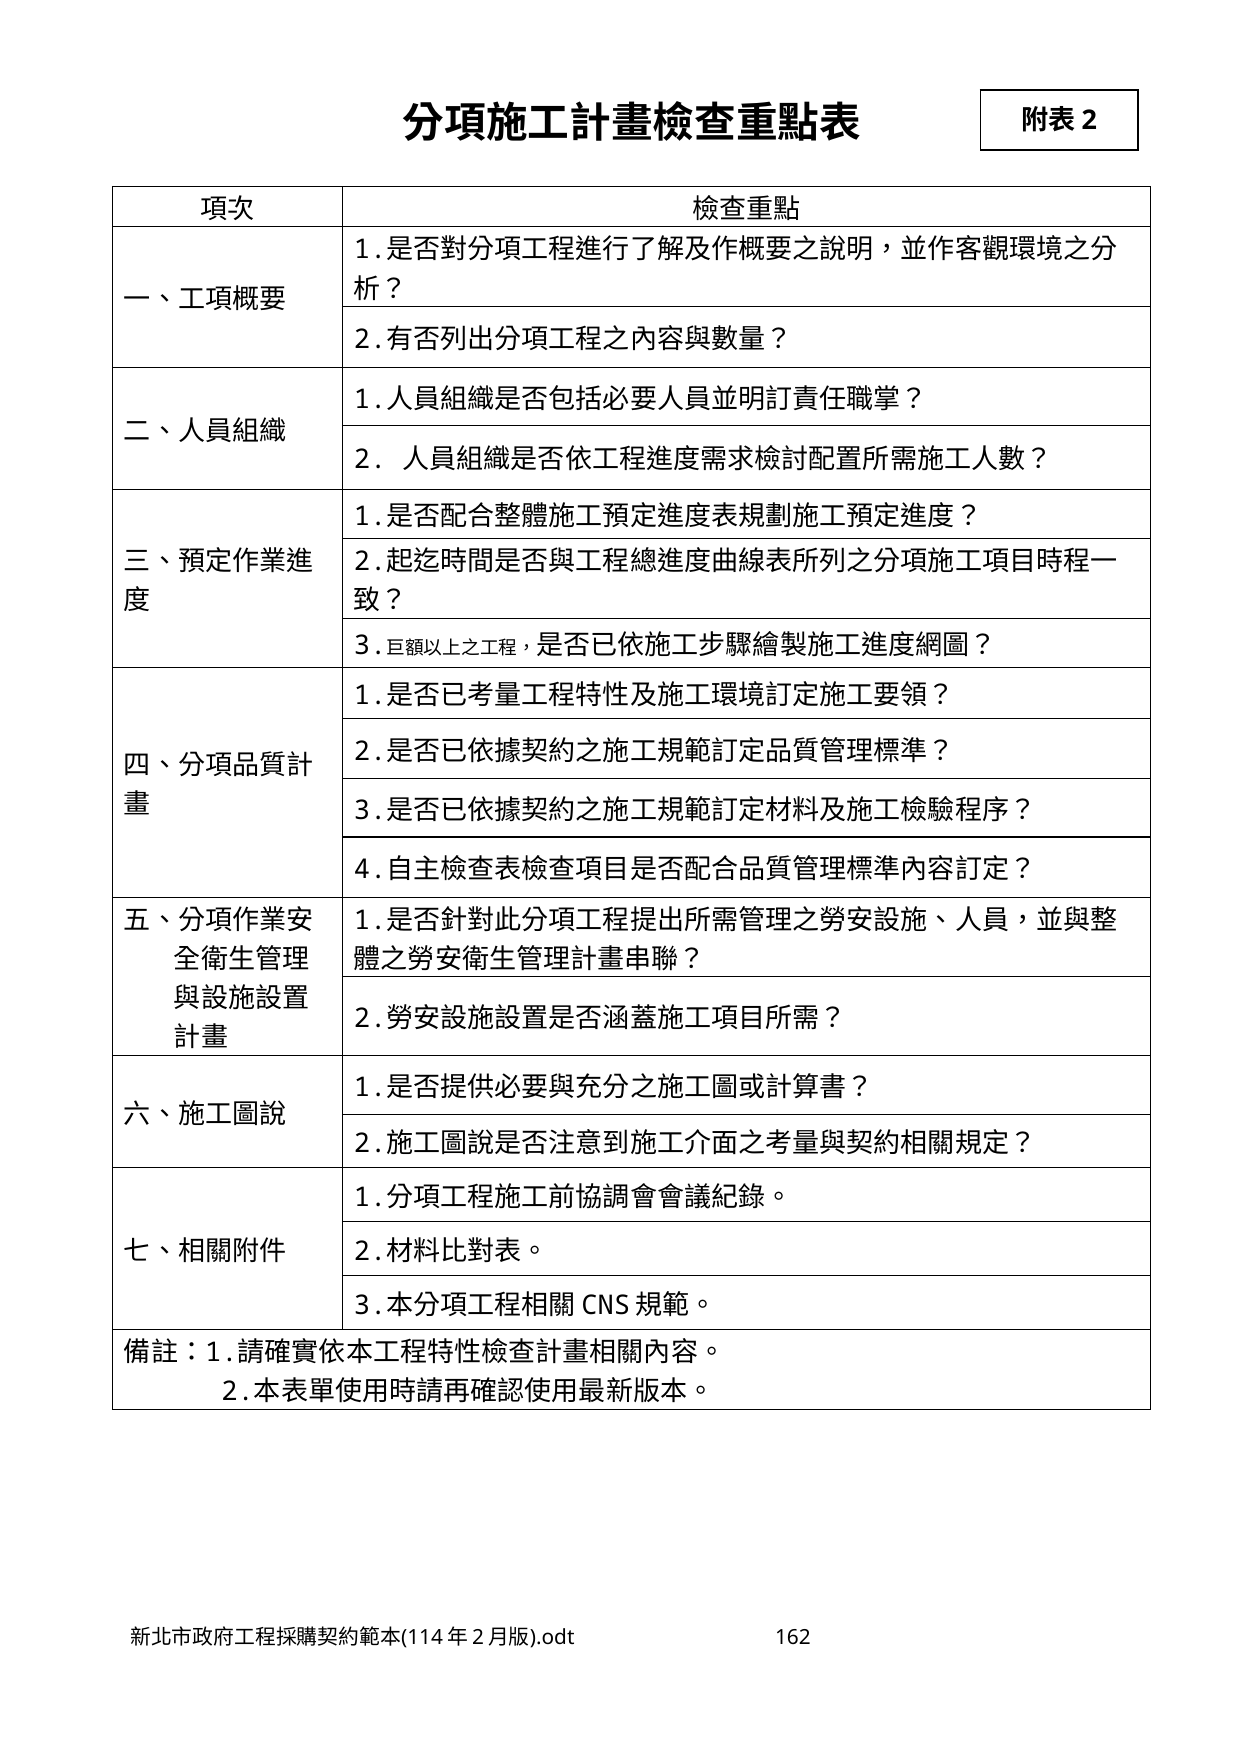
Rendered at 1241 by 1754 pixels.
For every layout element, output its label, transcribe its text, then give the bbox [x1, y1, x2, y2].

table_cell 四、分項品質計畫 [113, 668, 342, 897]
table_cell 1.人員組織是否包括必要人員並明訂責任職掌？ [343, 368, 1150, 425]
table_cell 1.是否對分項工程進行了解及作概要之說明，並作客觀環境之分析？ [343, 227, 1150, 306]
table_header 項次 [113, 187, 342, 226]
table_cell 三、預定作業進度 [113, 490, 342, 667]
table_cell 3.本分項工程相關CNS規範。 [343, 1276, 1150, 1329]
table_cell 2.勞安設施設置是否涵蓋施工項目所需？ [343, 977, 1150, 1055]
table_cell 2.材料比對表。 [343, 1222, 1150, 1275]
table_cell 1.是否針對此分項工程提出所需管理之勞安設施、人員，並與整體之勞安衛生管理計畫串聯？ [343, 898, 1150, 976]
table_cell 3.是否已依據契約之施工規範訂定材料及施工檢驗程序？ [343, 779, 1150, 836]
text [981, 91, 1137, 149]
table_cell 一、工項概要 [113, 227, 342, 367]
table_cell 4.自主檢查表檢查項目是否配合品質管理標準內容訂定？ [343, 838, 1150, 897]
table_header 檢查重點 [343, 187, 1150, 226]
text 附表2 [996, 98, 1122, 137]
text 分項施工計畫檢查重點表 [130, 89, 980, 151]
table_cell 2.起迄時間是否與工程總進度曲線表所列之分項施工項目時程一致？ [343, 539, 1150, 617]
table_cell 二、人員組織 [113, 368, 342, 488]
table_cell 七、相關附件 [113, 1168, 342, 1329]
table_cell 2.施工圖說是否注意到施工介面之考量與契約相關規定？ [343, 1115, 1150, 1167]
table_cell 1.是否已考量工程特性及施工環境訂定施工要領？ [343, 668, 1150, 718]
table_cell 五、分項作業安全衛生管理與設施設置計畫 [113, 898, 342, 1055]
table_cell 1.是否配合整體施工預定進度表規劃施工預定進度？ [343, 490, 1150, 538]
table_cell 2. 人員組織是否依工程進度需求檢討配置所需施工人數？ [343, 426, 1150, 488]
table_cell 六、施工圖說 [113, 1056, 342, 1167]
table_cell 1.分項工程施工前協調會會議紀錄。 [343, 1168, 1150, 1221]
table_cell 2.有否列出分項工程之內容與數量？ [343, 307, 1150, 367]
table_cell 1.是否提供必要與充分之施工圖或計算書？ [343, 1056, 1150, 1113]
table_cell 3.巨額以上之工程，是否已依施工步驟繪製施工進度網圖？ [343, 619, 1150, 667]
table_cell 2.是否已依據契約之施工規範訂定品質管理標準？ [343, 719, 1150, 778]
table_cell 備註：1.請確實依本工程特性檢查計畫相關內容。 2.本表單使用時請再確認使用最新版本。 [113, 1330, 1150, 1409]
